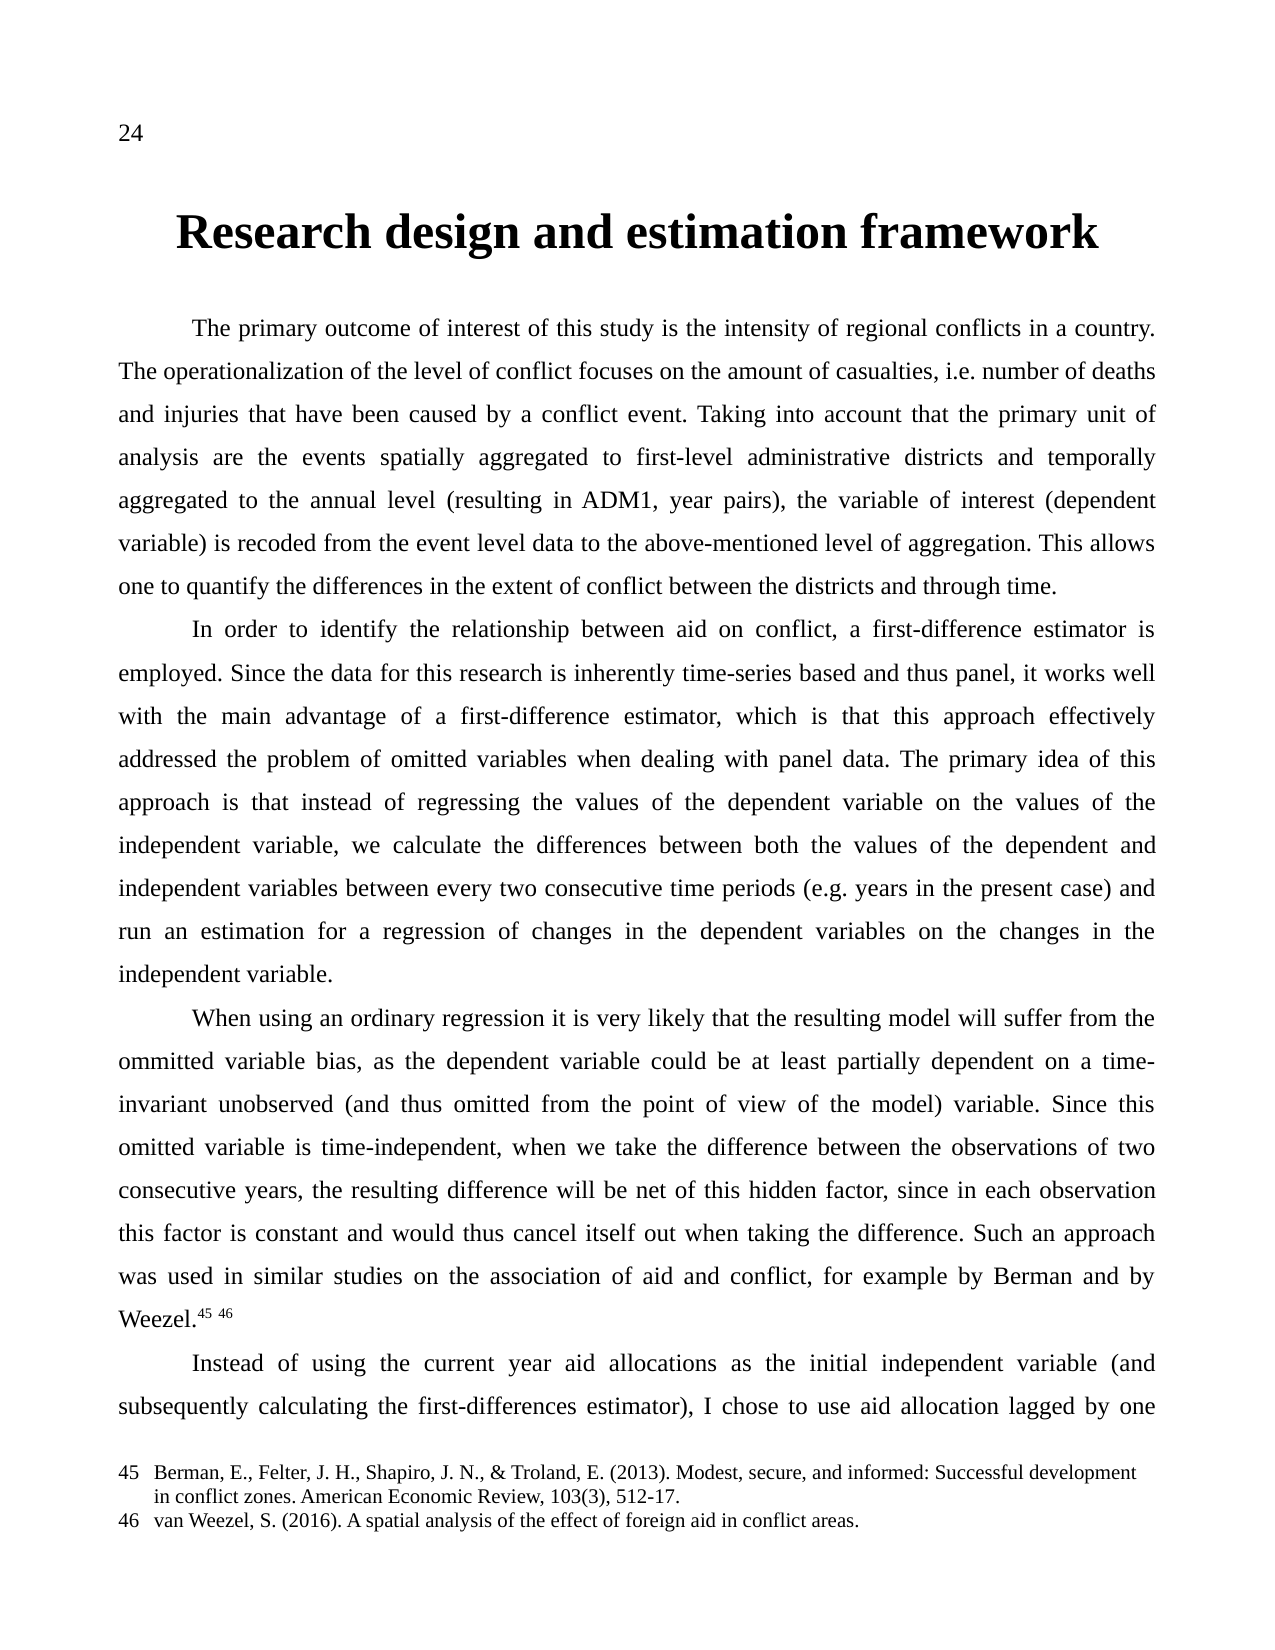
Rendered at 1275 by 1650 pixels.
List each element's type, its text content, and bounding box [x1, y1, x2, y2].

text The primary outcome of interest of this study is the intensity of regional conflicts in a country. The operationalization of the level of conflict focuses on the amount of casualties, i.e. number of deaths and injuries that have been caused by a conflict event. Taking into account that the primary unit of analysis are the events spatially aggregated to first-level administrative districts and temporally aggregated to the annual level (resulting in ADM1, year pairs), the variable of interest (dependent variable) is recoded from the event level data to the above-mentioned level of aggregation. This allows one to quantify the differences in the extent of conflict between the districts and through time. [118, 313, 1157, 600]
subtitle Research design and estimation framework [118, 201, 1157, 259]
text When using an ordinary regression it is very likely that the resulting model will suffer from the ommitted variable bias, as the dependent variable could be at least partially dependent on a time-invariant unobserved (and thus omitted from the point of view of the model) variable. Since this omitted variable is time-independent, when we take the difference between the observations of two consecutive years, the resulting difference will be net of this hidden factor, since in each observation this factor is constant and would thus cancel itself out when taking the difference. Such an approach was used in similar studies on the association of aid and conflict, for example by Berman and by Weezel. [118, 1003, 1157, 1333]
text Instead of using the current year aid allocations as the initial independent variable (and subsequently calculating the first-differences estimator), I chose to use aid allocation lagged by one [118, 1348, 1157, 1419]
text van Weezel, S. (2016). A spatial analysis of the effect of foreign aid in conflict areas. [118, 1508, 1157, 1532]
text Berman, E., Felter, J. H., Shapiro, J. N., & Troland, E. (2013). Modest, secure, and informed: Successful development in conflict zones. American Economic Review, 103(3), 512-17. [118, 1460, 1157, 1508]
text In order to identify the relationship between aid on conflict, a first-difference estimator is employed. Since the data for this research is inherently time-series based and thus panel, it works well with the main advantage of a first-difference estimator, which is that this approach effectively addressed the problem of omitted variables when dealing with panel data. The primary idea of this approach is that instead of regressing the values of the dependent variable on the values of the independent variable, we calculate the differences between both the values of the dependent and independent variables between every two consecutive time periods (e.g. years in the present case) and run an estimation for a regression of changes in the dependent variables on the changes in the independent variable. [118, 614, 1157, 988]
